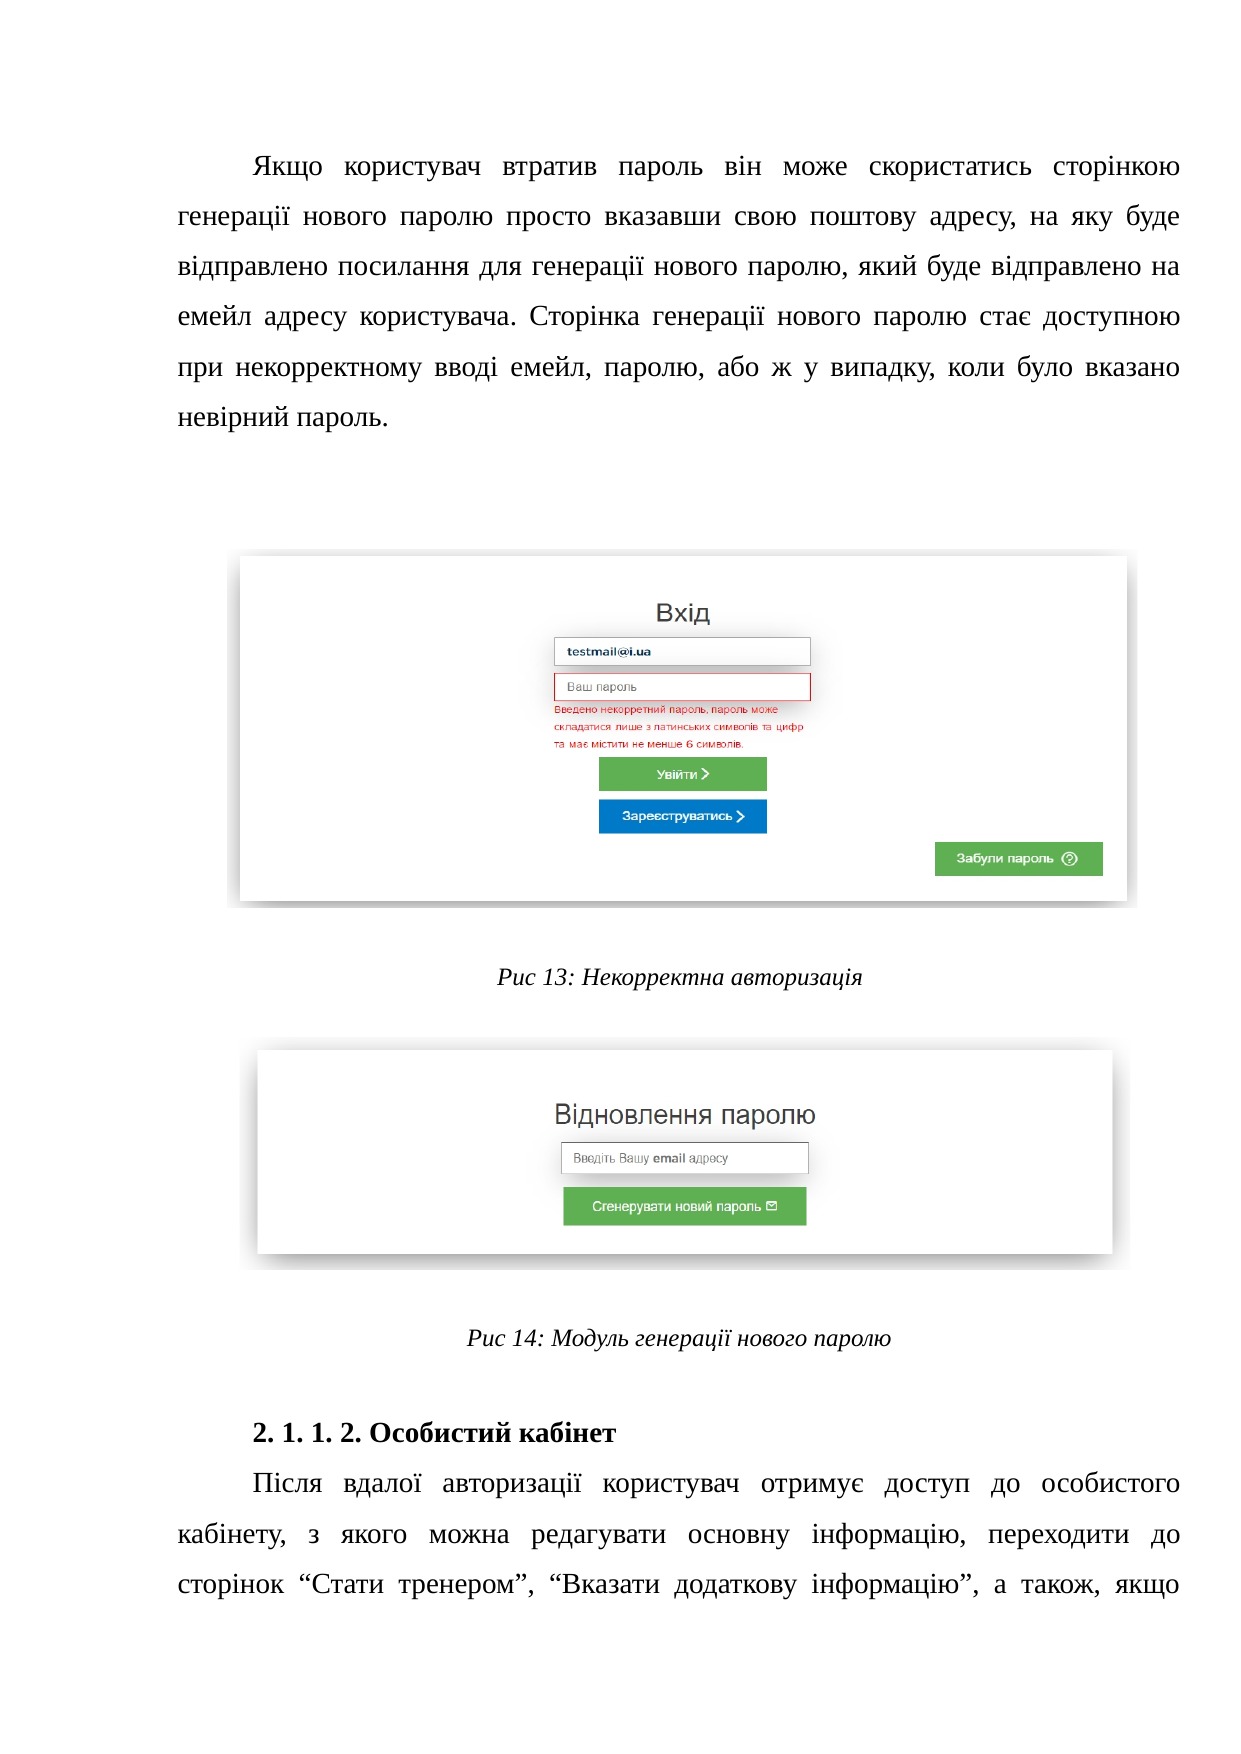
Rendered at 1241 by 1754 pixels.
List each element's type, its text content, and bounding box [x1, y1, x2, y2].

subtitle 2. 1. 1. 2. Особистий кабінет [177, 1415, 1181, 1449]
picture [227, 549, 1138, 908]
text Рис 14: Модуль генерації нового паролю [195, 1323, 1165, 1352]
text Якщо користувач втратив пароль він може скористатись сторінкою генерації нового паролю просто вказавши свою поштову адресу, на яку буде відправлено посилання для генерації нового паролю, який буде відправлено на емейл адресу користувача. Сторінка генерації нового паролю стає доступною при некорректному вводі емейл, паролю, або ж у випадку, коли було вказано невірний пароль. [177, 148, 1181, 433]
text Рис 13: Некорректна авторизація [195, 962, 1167, 990]
text Після вдалої авторизації користувач отримує доступ до особистого кабінету, з якого можна редагувати основну інформацію, переходити до сторінок “Стати тренером”, “Вказати додаткову інформацію”, а також, якщо [177, 1466, 1181, 1600]
picture [239, 1037, 1131, 1270]
